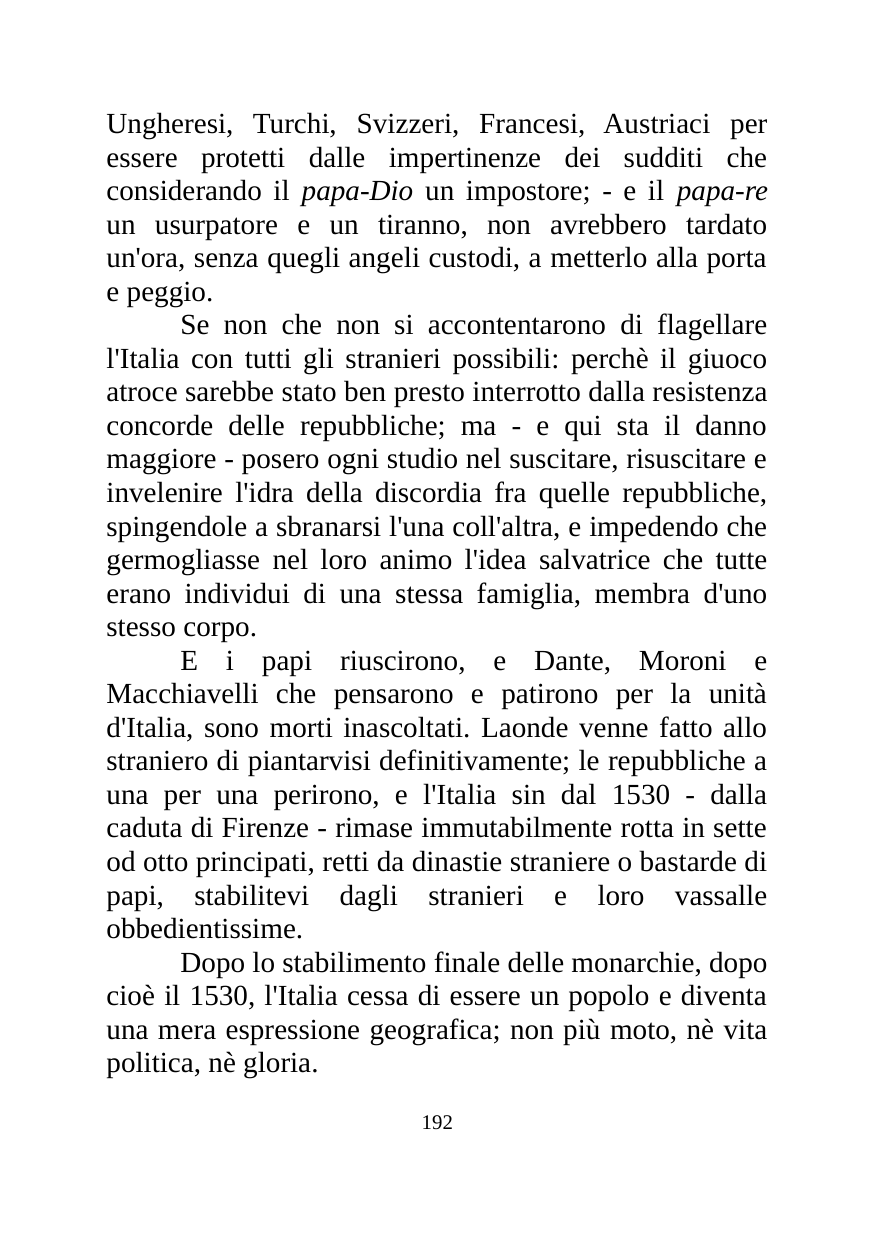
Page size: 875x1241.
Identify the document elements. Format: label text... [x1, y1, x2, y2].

text Dopo lo stabilimento finale delle monarchie, dopo cioè il 1530, l'Italia cessa di essere un popolo e diventa una mera espressione geografica; non più moto, nè vita politica, nè gloria. [106, 945, 768, 1079]
text Ungheresi, Turchi, Svizzeri, Francesi, Austriaci per essere protetti dalle impertinenze dei sudditi che considerando il papa-Dio un impostore; - e il papa-re un usurpatore e un tiranno, non avrebbero tardato un'ora, senza quegli angeli custodi, a metterlo alla porta e peggio. [106, 106, 768, 307]
text Se non che non si accontentarono di flagellare l'Italia con tutti gli stranieri possibili: perchè il giuoco atroce sarebbe stato ben presto interrotto dalla resistenza concorde delle repubbliche; ma - e qui sta il danno maggiore - posero ogni studio nel suscitare, risuscitare e invelenire l'idra della discordia fra quelle repubbliche, spingendole a sbranarsi l'una coll'altra, e impedendo che germogliasse nel loro animo l'idea salvatrice che tutte erano individui di una stessa famiglia, membra d'uno stesso corpo. [106, 307, 768, 643]
text E i papi riuscirono, e Dante, Moroni e Macchiavelli che pensarono e patirono per la unità d'Italia, sono morti inascoltati. Laonde venne fatto allo straniero di piantarvisi definitivamente; le repubbliche a una per una perirono, e l'Italia sin dal 1530 - dalla caduta di Firenze - rimase immutabilmente rotta in sette od otto principati, retti da dinastie straniere o bastarde di papi, stabilitevi dagli stranieri e loro vassalle obbedientissime. [106, 643, 768, 945]
